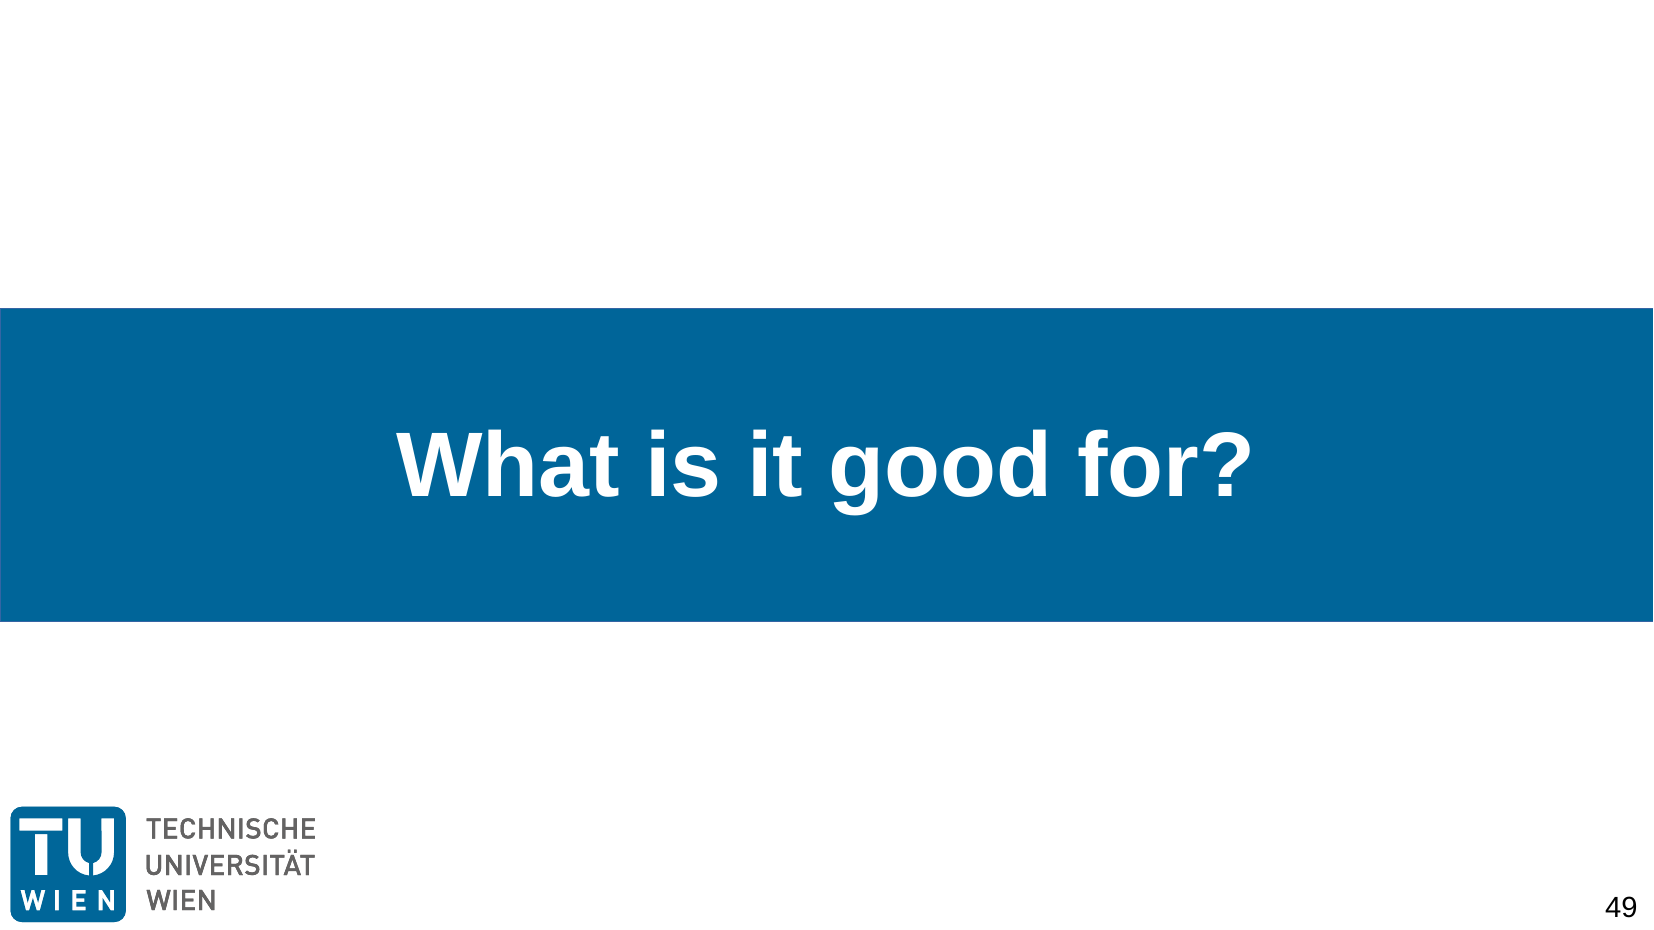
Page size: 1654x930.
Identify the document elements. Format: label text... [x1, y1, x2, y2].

title What is it good for? [0, 308, 1653, 622]
